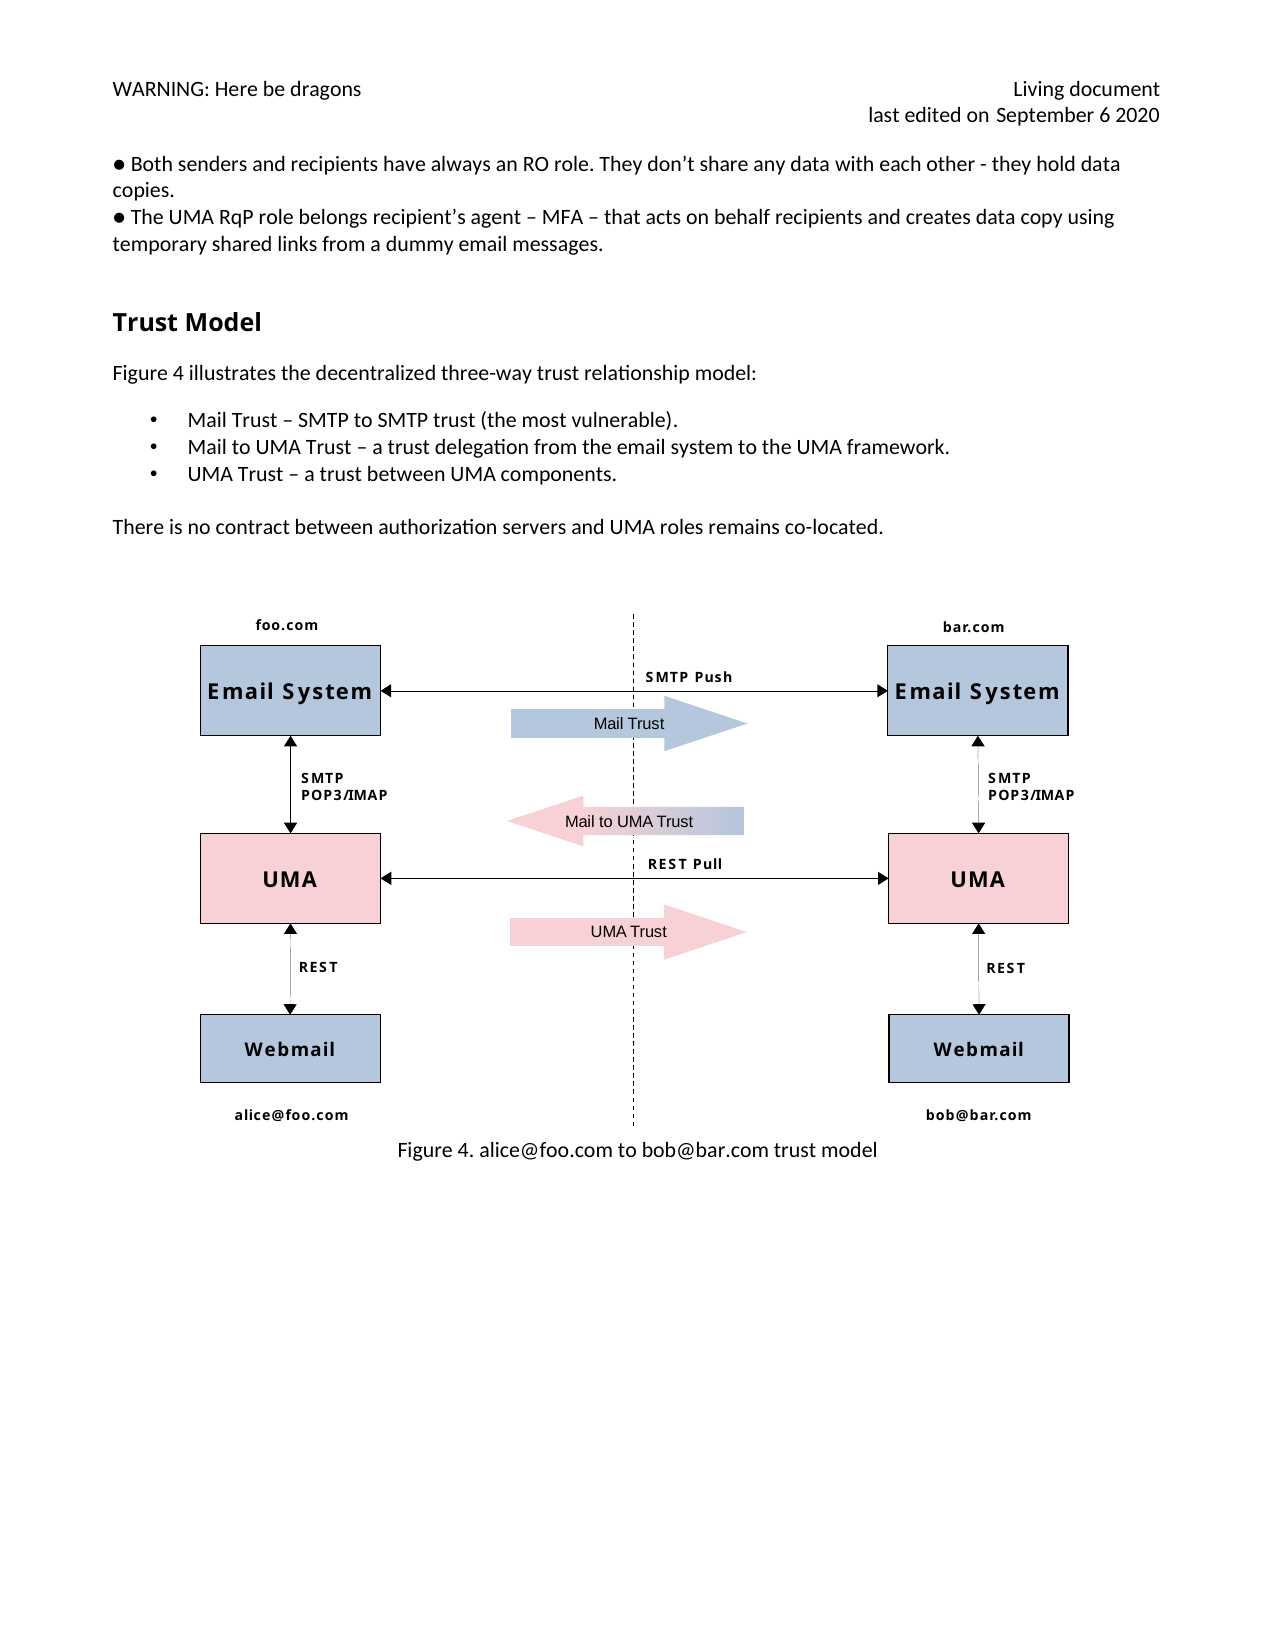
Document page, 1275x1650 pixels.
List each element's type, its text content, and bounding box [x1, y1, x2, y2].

text Figure 4. alice@foo.com to bob@bar.com trust model [112, 1137, 1162, 1163]
text ● The UMA RqP role belongs recipient’s agent – MFA – that acts on behalf recipients and creates data copy using temporary shared links from a dummy email messages. [112, 203, 1162, 257]
list Mail Trust – SMTP to SMTP trust (the most vulnerable). [150, 407, 1162, 433]
list Mail to UMA Trust – a trust delegation from the email system to the UMA framework. [150, 433, 1162, 460]
text Trust Model [112, 304, 1162, 338]
text ● Both senders and recipients have always an RO role. They don’t share any data with each other - they hold data copies. [112, 150, 1162, 203]
text Figure 4 illustrates the decentralized three-way trust relationship model: [112, 359, 1162, 386]
text There is no contract between authorization servers and UMA roles remains co-located. [112, 513, 1162, 540]
list UMA Trust – a trust between UMA components. [150, 460, 1162, 487]
